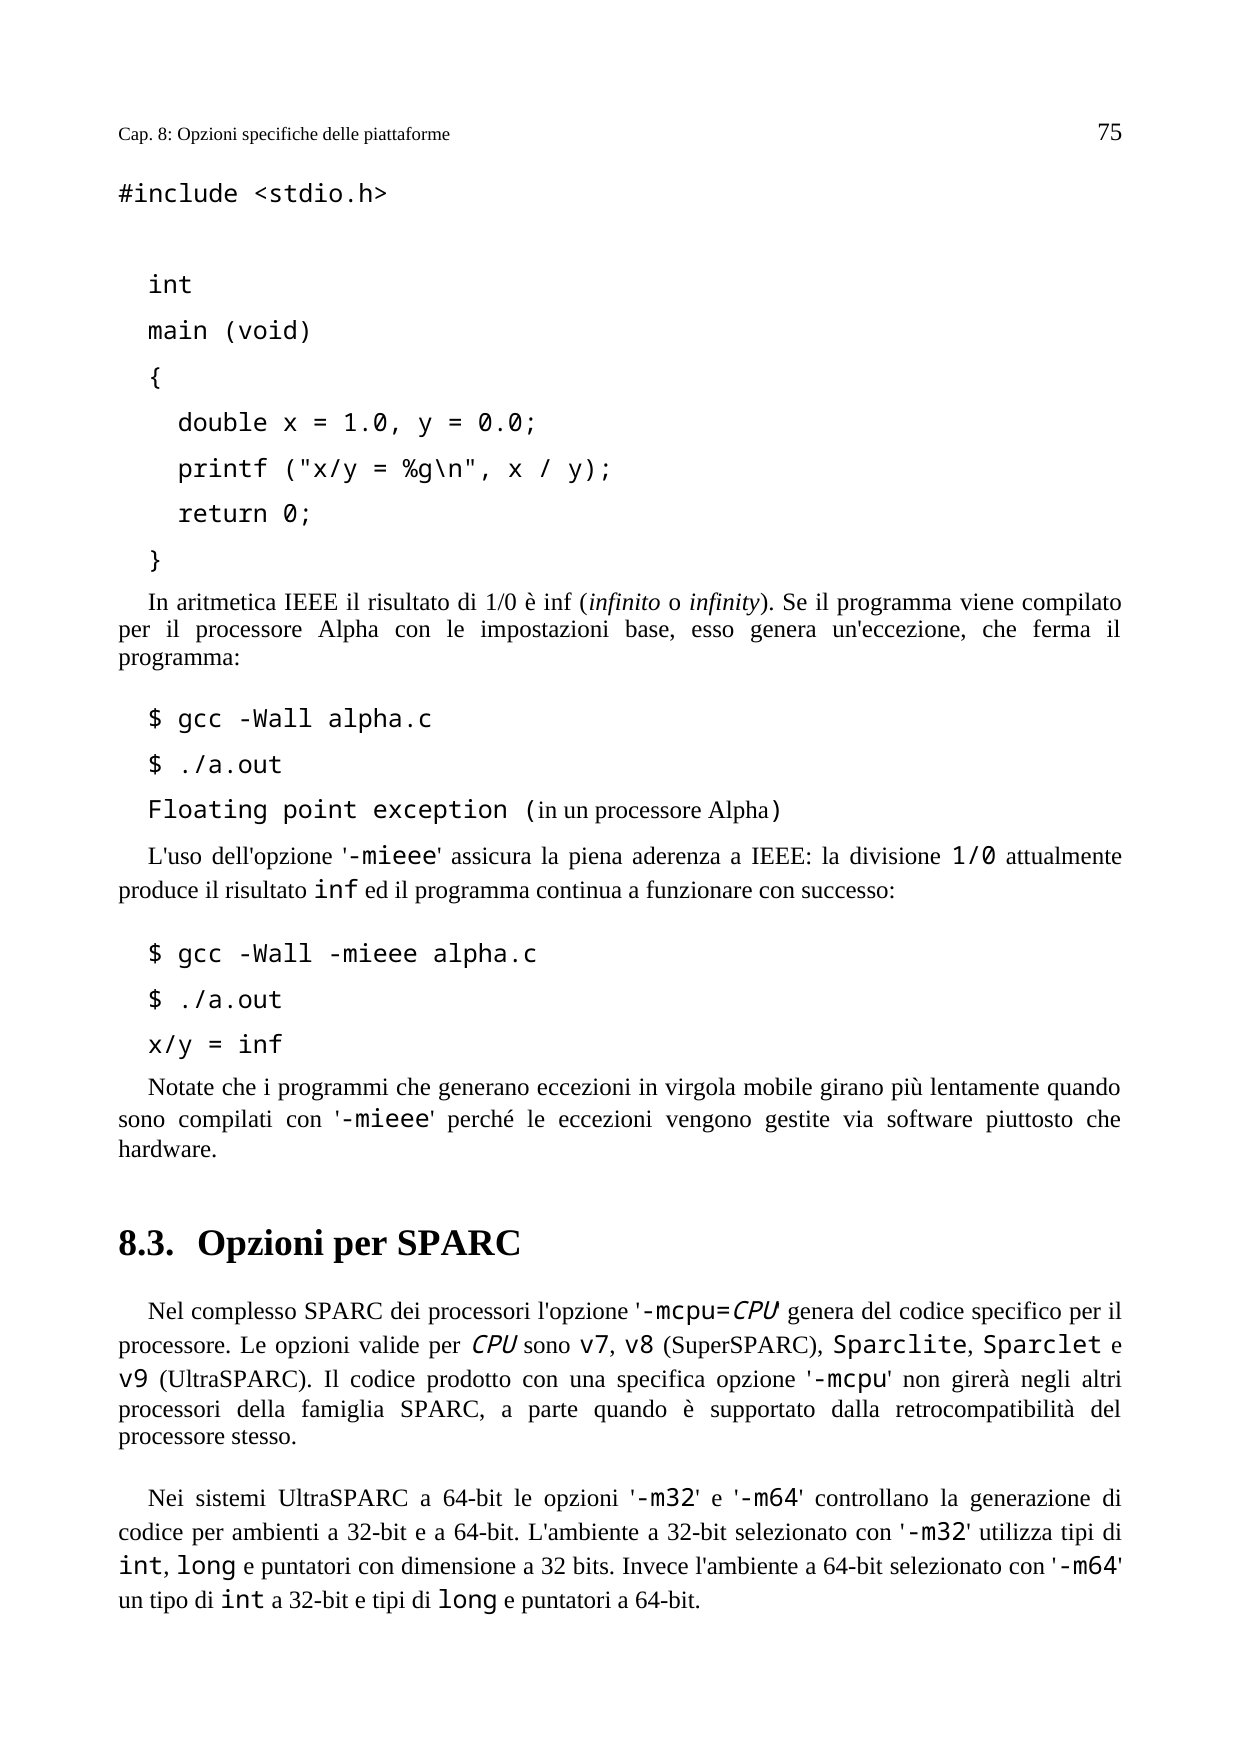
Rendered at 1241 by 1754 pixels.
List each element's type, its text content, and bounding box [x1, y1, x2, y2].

text main (void) [148, 313, 1122, 347]
text int [148, 267, 1122, 301]
text $ ./a.out [148, 746, 1122, 780]
text L'uso dell'opzione '-mieee' assicura la piena aderenza a IEEE: la divisione 1/0 attualmente produce il risultato inf ed il programma continua a funzionare con successo: [118, 838, 1122, 906]
text #include <stdio.h> [118, 175, 1122, 209]
text } [148, 542, 1122, 576]
text $ gcc -Wall alpha.c [148, 700, 1122, 734]
text Floating point exception (in un processore Alpha) [148, 792, 1122, 826]
text In aritmetica IEEE il risultato di 1/0 è inf (infinito o infinity). Se il programma viene compilato per il processore Alpha con le impostazioni base, esso genera un'eccezione, che ferma il programma: [118, 588, 1122, 671]
text printf ("x/y = %g\n", x / y); [148, 450, 1122, 484]
text return 0; [148, 496, 1122, 530]
text double x = 1.0, y = 0.0; [148, 404, 1122, 438]
text $ ./a.out [148, 981, 1122, 1015]
text Notate che i programmi che generano eccezioni in virgola mobile girano più lentamente quando sono compilati con '-mieee' perché le eccezioni vengono gestite via software piuttosto che hardware. [118, 1073, 1122, 1162]
text Nel complesso SPARC dei processori l'opzione '-mcpu=CPU' genera del codice specifico per il processore. Le opzioni valide per CPU sono v7, v8 (SuperSPARC), Sparclite, Sparclet e v9 (UltraSPARC). Il codice prodotto con una specifica opzione '-mcpu' non girerà negli altri processori della famiglia SPARC, a parte quando è supportato dalla retrocompatibilità del processore stesso. [118, 1292, 1122, 1450]
text Nei sistemi UltraSPARC a 64-bit le opzioni '-m32' e '-m64' controllano la generazione di codice per ambienti a 32-bit e a 64-bit. L'ambiente a 32-bit selezionato con '-m32' utilizza tipi di int, long e puntatori con dimensione a 32 bits. Invece l'ambiente a 64-bit selezionato con '-m64' un tipo di int a 32-bit e tipi di long e puntatori a 64-bit. [118, 1479, 1122, 1616]
subtitle Opzioni per SPARC [118, 1221, 1122, 1263]
text x/y = inf [148, 1027, 1122, 1061]
text { [148, 359, 1122, 393]
text $ gcc -Wall -mieee alpha.c [148, 936, 1122, 969]
